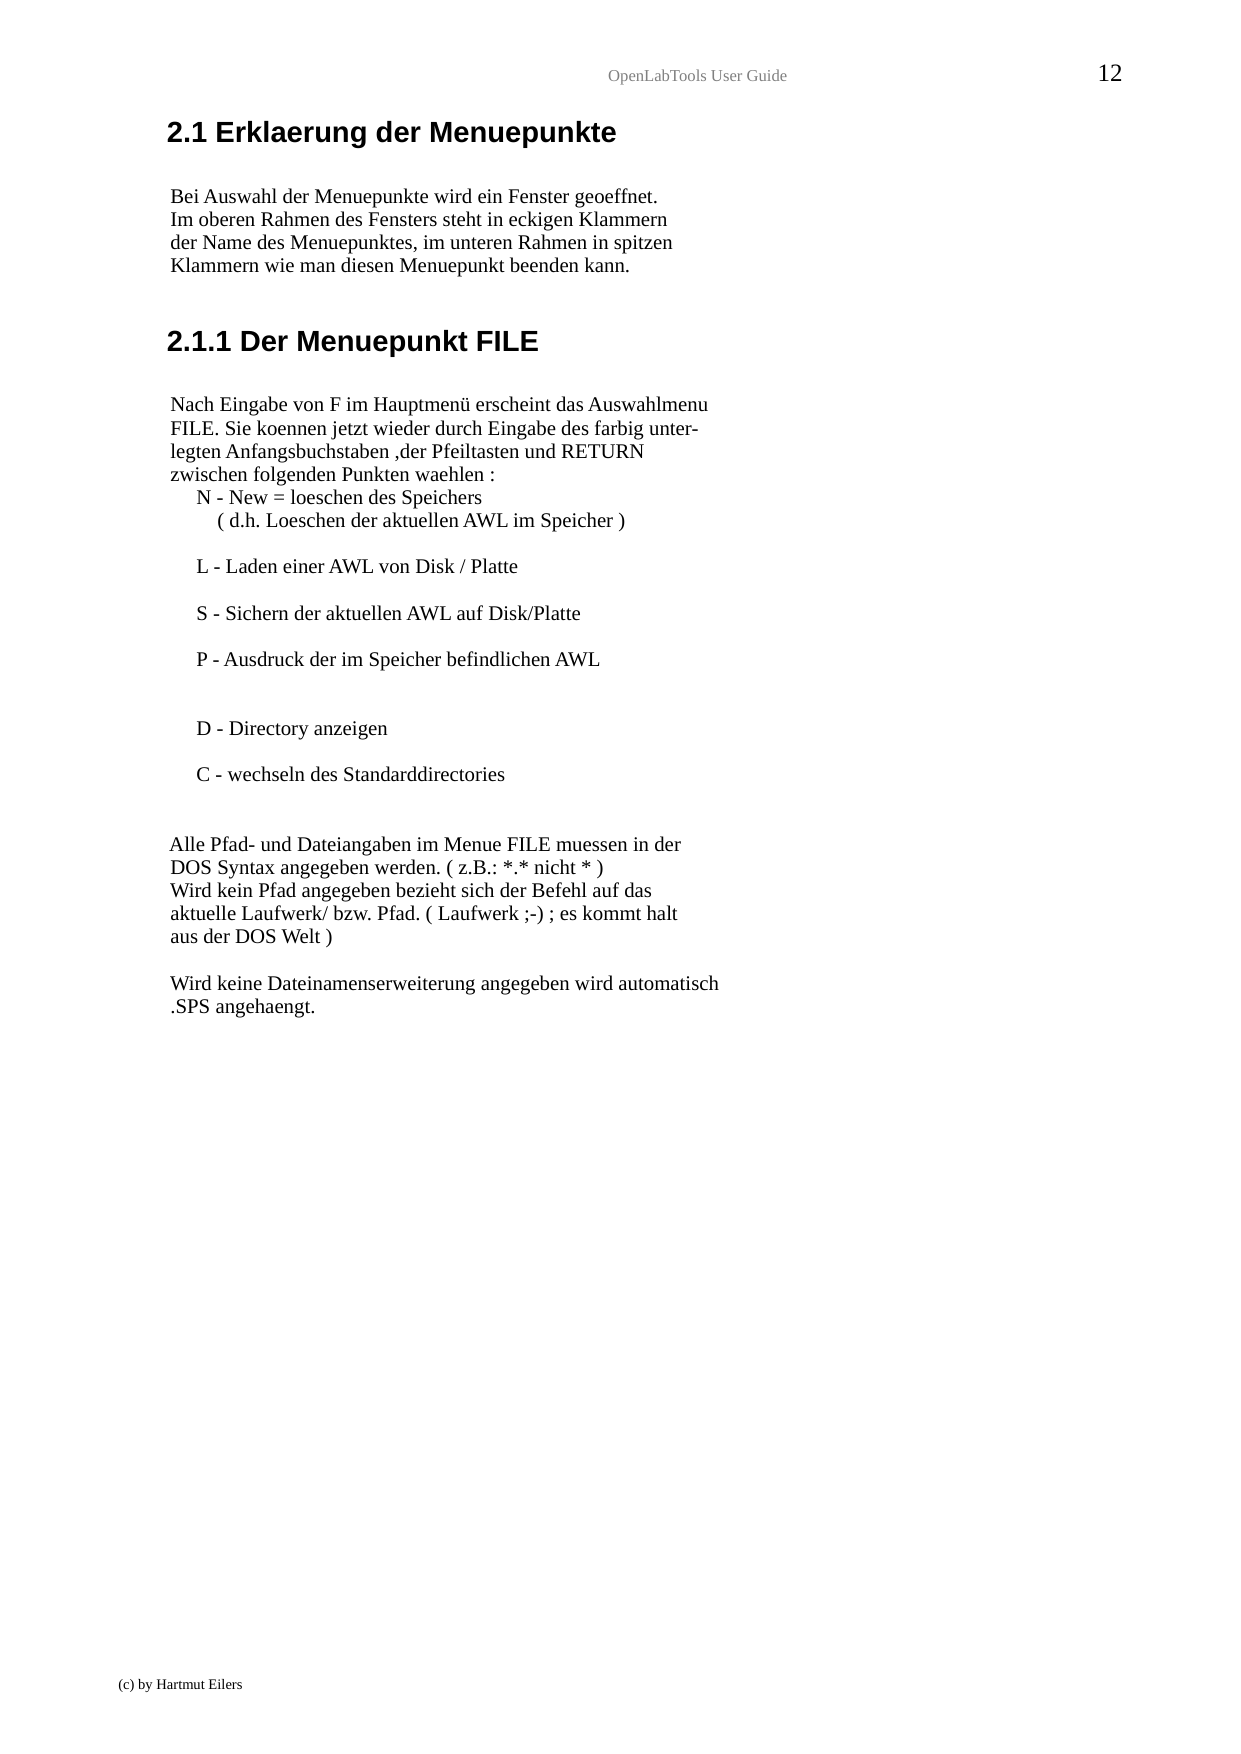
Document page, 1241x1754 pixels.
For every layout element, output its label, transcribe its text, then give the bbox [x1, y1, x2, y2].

text S - Sichern der aktuellen AWL auf Disk/Platte [118, 601, 1122, 624]
text Klammern wie man diesen Menuepunkt beenden kann. [118, 254, 1122, 277]
text Bei Auswahl der Menuepunkte wird ein Fenster geoeffnet. [118, 184, 1122, 208]
text DOS Syntax angegeben werden. ( z.B.: *.* nicht * ) [118, 856, 1122, 879]
subtitle 2.1.1 Der Menuepunkt FILE [118, 325, 1122, 358]
text Alle Pfad- und Dateiangaben im Menue FILE muessen in der [118, 833, 1122, 856]
text Wird keine Dateinamenserweiterung angegeben wird automatisch [118, 971, 1122, 994]
text legten Anfangsbuchstaben ,der Pfeiltasten und RETURN [118, 439, 1122, 463]
text der Name des Menuepunktes, im unteren Rahmen in spitzen [118, 231, 1122, 254]
text aktuelle Laufwerk/ bzw. Pfad. ( Laufwerk ;-) ; es kommt halt [118, 902, 1122, 925]
text Im oberen Rahmen des Fensters steht in eckigen Klammern [118, 208, 1122, 231]
text aus der DOS Welt ) [118, 925, 1122, 948]
text P - Ausdruck der im Speicher befindlichen AWL [118, 648, 1122, 671]
text ( d.h. Loeschen der aktuellen AWL im Speicher ) [118, 509, 1122, 532]
text C - wechseln des Standarddirectories [118, 763, 1122, 786]
text FILE. Sie koennen jetzt wieder durch Eingabe des farbig unter- [118, 416, 1122, 439]
text Nach Eingabe von F im Hauptmenü erscheint das Auswahlmenu [118, 393, 1122, 416]
text Wird kein Pfad angegeben bezieht sich der Befehl auf das [118, 879, 1122, 902]
text .SPS angehaengt. [118, 994, 1122, 1018]
subtitle 2.1 Erklaerung der Menuepunkte [118, 116, 1122, 149]
text N - New = loeschen des Speichers [118, 486, 1122, 509]
text D - Directory anzeigen [118, 717, 1122, 740]
text zwischen folgenden Punkten waehlen : [118, 463, 1122, 486]
text L - Laden einer AWL von Disk / Platte [118, 555, 1122, 578]
